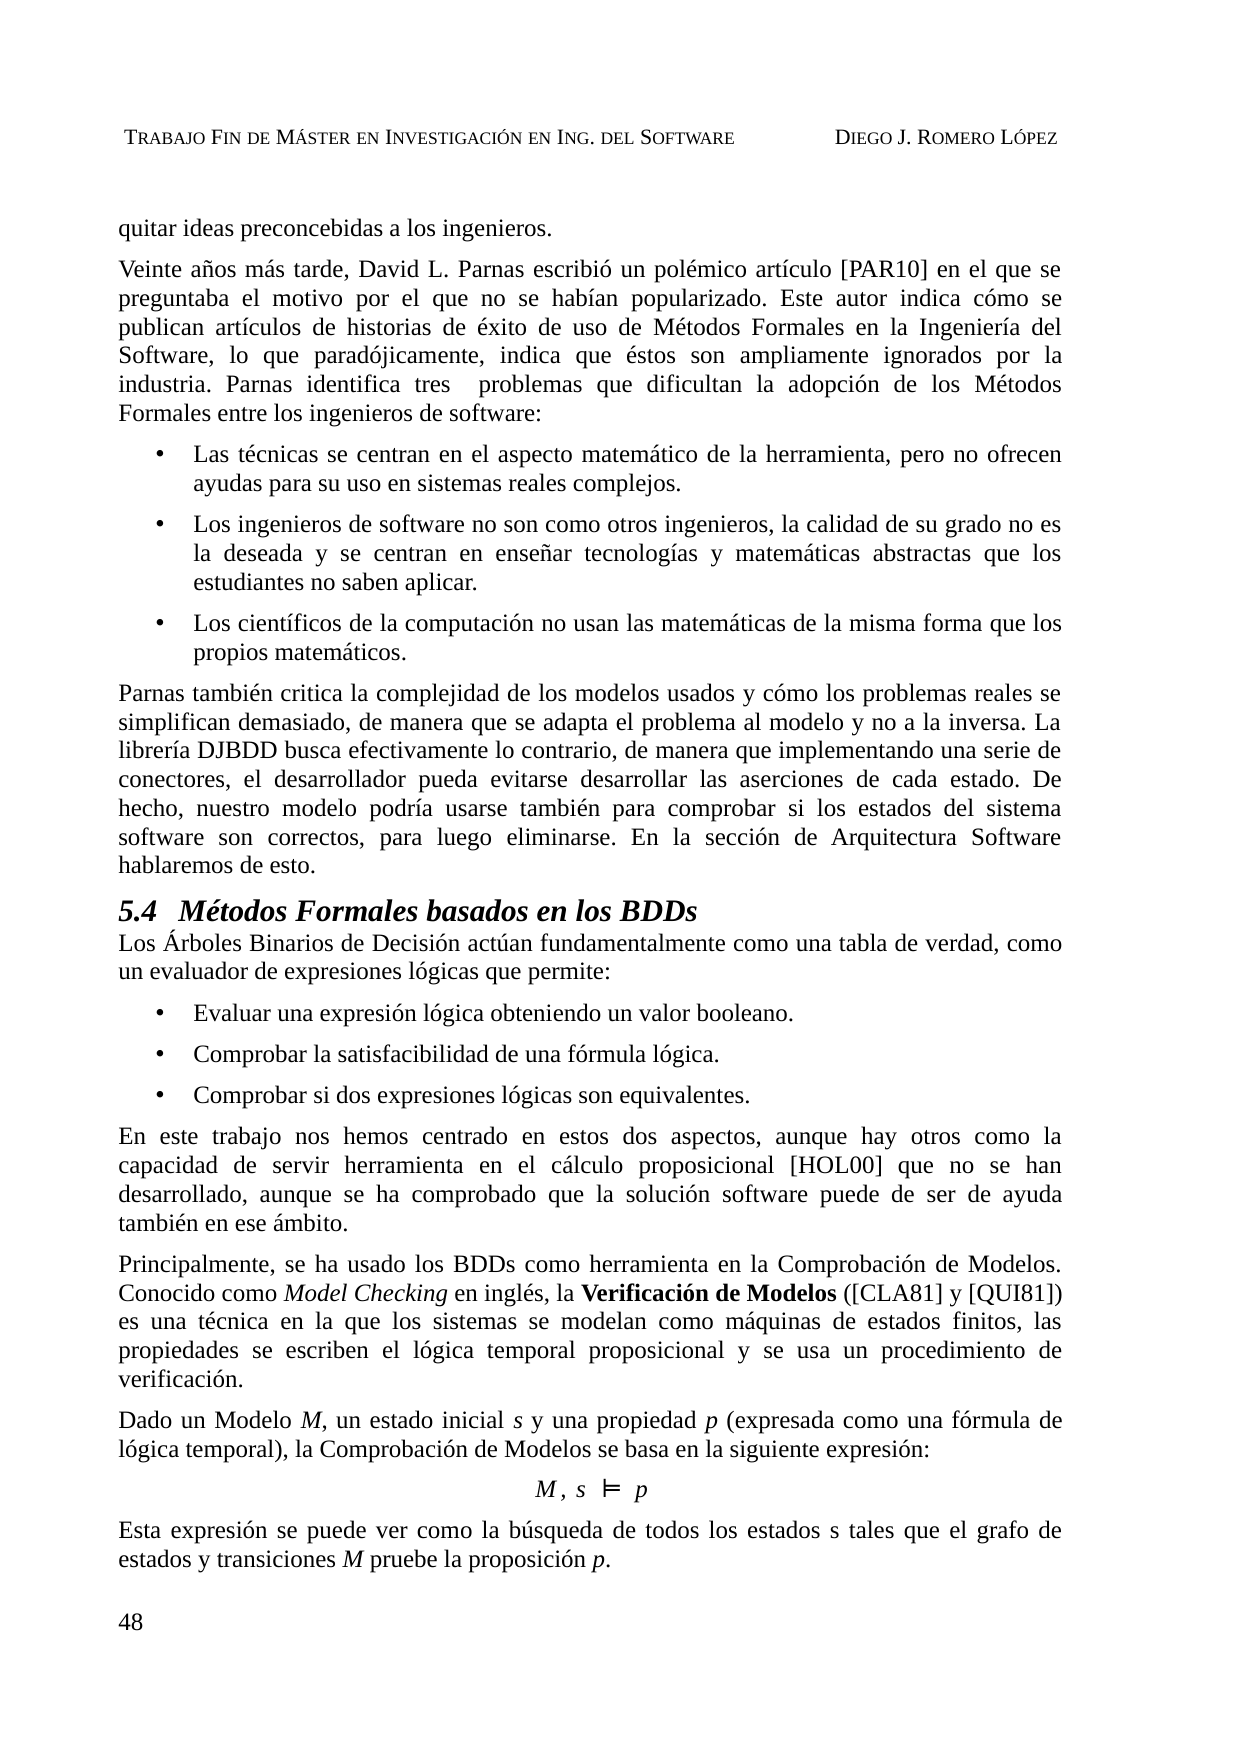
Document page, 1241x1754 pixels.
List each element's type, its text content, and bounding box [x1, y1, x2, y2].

text Parnas también critica la complejidad de los modelos usados y cómo los problemas reales se simplifican demasiado, de manera que se adapta el problema al modelo y no a la inversa. La librería DJBDD busca efectivamente lo contrario, de manera que implementando una serie de conectores, el desarrollador pueda evitarse desarrollar las aserciones de cada estado. De hecho, nuestro modelo podría usarse también para comprobar si los estados del sistema software son correctos, para luego eliminarse. En la sección de Arquitectura Software hablaremos de esto. [118, 678, 1063, 879]
list Los ingenieros de software no son como otros ingenieros, la calidad de su grado no es la deseada y se centran en enseñar tecnologías y matemáticas abstractas que los estudiantes no saben aplicar. [156, 509, 1063, 596]
list Evaluar una expresión lógica obteniendo un valor booleano. [156, 998, 1063, 1026]
text Principalmente, se ha usado los BDDs como herramienta en la Comprobación de Modelos. Conocido como Model Checking en inglés, la Verificación de Modelos ([CLA81] y [QUI81]) es una técnica en la que los sistemas se modelan como máquinas de estados finitos, las propiedades se escriben el lógica temporal proposicional y se usa un procedimiento de verificación. [118, 1249, 1063, 1393]
text En este trabajo nos hemos centrado en estos dos aspectos, aunque hay otros como la capacidad de servir herramienta en el cálculo proposicional [HOL00] que no se han desarrollado, aunque se ha comprobado que la solución software puede de ser de ayuda también en ese ámbito. [118, 1121, 1063, 1236]
list Comprobar si dos expresiones lógicas son equivalentes. [156, 1080, 1063, 1109]
text quitar ideas preconcebidas a los ingenieros. [118, 213, 1063, 242]
list Los científicos de la computación no usan las matemáticas de la misma forma que los propios matemáticos. [156, 608, 1063, 666]
text Veinte años más tarde, David L. Parnas escribió un polémico artículo [PAR10] en el que se preguntaba el motivo por el que no se habían popularizado. Este autor indica cómo se publican artículos de historias de éxito de uso de Métodos Formales en la Ingeniería del Software, lo que paradójicamente, indica que éstos son ampliamente ignorados por la industria. Parnas identifica tres problemas que dificultan la adopción de los Métodos Formales entre los ingenieros de software: [118, 254, 1063, 427]
list Comprobar la satisfacibilidad de una fórmula lógica. [156, 1039, 1063, 1068]
subtitle Métodos Formales basados en los BDDs [118, 892, 1063, 928]
text Esta expresión se puede ver como la búsqueda de todos los estados s tales que el grafo de estados y transiciones M pruebe la proposición p. [118, 1515, 1063, 1573]
list Las técnicas se centran en el aspecto matemático de la herramienta, pero no ofrecen ayudas para su uso en sistemas reales complejos. [156, 439, 1063, 497]
text Dado un Modelo M, un estado inicial s y una propiedad p (expresada como una fórmula de lógica temporal), la Comprobación de Modelos se basa en la siguiente expresión: [118, 1405, 1063, 1463]
text Los Árboles Binarios de Decisión actúan fundamentalmente como una tabla de verdad, como un evaluador de expresiones lógicas que permite: [118, 928, 1063, 985]
